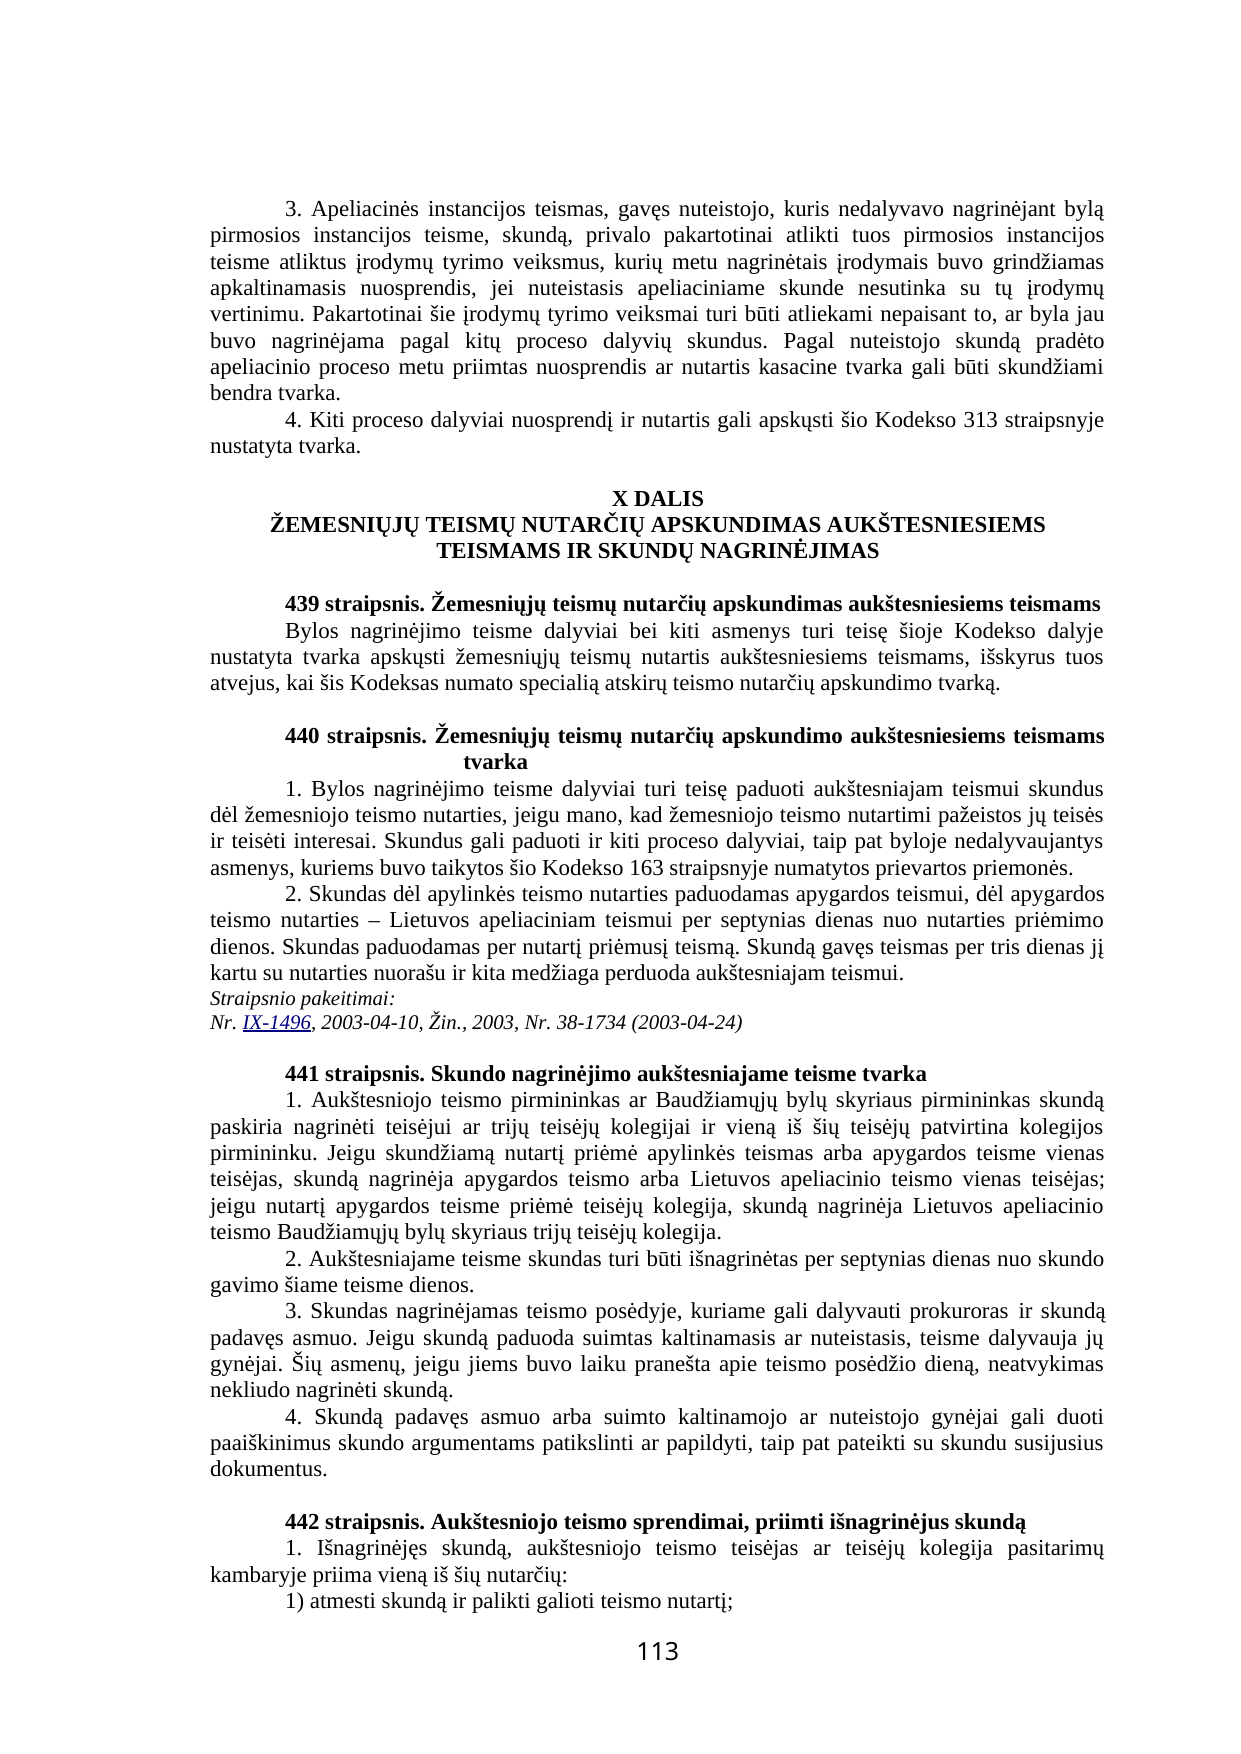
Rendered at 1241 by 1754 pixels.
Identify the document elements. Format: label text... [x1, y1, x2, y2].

text 440 straipsnis. Žemesniųjų teismų nutarčių apskundimo aukštesniesiems teismams tvarka [285, 722, 1106, 775]
text Nr. IX-1496, 2003-04-10, Žin., 2003, Nr. 38-1734 (2003-04-24) [210, 1010, 1106, 1034]
text 4. Kiti proceso dalyviai nuosprendį ir nutartis gali apskųsti šio Kodekso 313 straipsnyje nustatyta tvarka. [210, 406, 1106, 458]
text 1. Bylos nagrinėjimo teisme dalyviai turi teisę paduoti aukštesniajam teismui skundus dėl žemesniojo teismo nutarties, jeigu mano, kad žemesniojo teismo nutartimi pažeistos jų teisės ir teisėti interesai. Skundus gali paduoti ir kiti proceso dalyviai, taip pat byloje nedalyvaujantys asmenys, kuriems buvo taikytos šio Kodekso 163 straipsnyje numatytos prievartos priemonės. [210, 775, 1106, 880]
text 442 straipsnis. Aukštesniojo teismo sprendimai, priimti išnagrinėjus skundą [285, 1508, 1106, 1534]
text 441 straipsnis. Skundo nagrinėjimo aukštesniajame teisme tvarka [210, 1060, 1106, 1086]
text Straipsnio pakeitimai: [210, 986, 1106, 1010]
text 2. Aukštesniajame teisme skundas turi būti išnagrinėtas per septynias dienas nuo skundo gavimo šiame teisme dienos. [210, 1244, 1106, 1297]
text 2. Skundas dėl apylinkės teismo nutarties paduodamas apygardos teismui, dėl apygardos teismo nutarties – Lietuvos apeliaciniam teismui per septynias dienas nuo nutarties priėmimo dienos. Skundas paduodamas per nutartį priėmusį teismą. Skundą gavęs teismas per tris dienas jį kartu su nutarties nuorašu ir kita medžiaga perduoda aukštesniajam teismui. [210, 880, 1106, 986]
text 3. Apeliacinės instancijos teismas, gavęs nuteistojo, kuris nedalyvavo nagrinėjant bylą pirmosios instancijos teisme, skundą, privalo pakartotinai atlikti tuos pirmosios instancijos teisme atliktus įrodymų tyrimo veiksmus, kurių metu nagrinėtais įrodymais buvo grindžiamas apkaltinamasis nuosprendis, jei nuteistasis apeliaciniame skunde nesutinka su tų įrodymų vertinimu. Pakartotinai šie įrodymų tyrimo veiksmai turi būti atliekami nepaisant to, ar byla jau buvo nagrinėjama pagal kitų proceso dalyvių skundus. Pagal nuteistojo skundą pradėto apeliacinio proceso metu priimtas nuosprendis ar nutartis kasacine tvarka gali būti skundžiami bendra tvarka. [210, 195, 1106, 406]
text 439 straipsnis. Žemesniųjų teismų nutarčių apskundimas aukštesniesiems teismams [285, 590, 1106, 617]
text 3. Skundas nagrinėjamas teismo posėdyje, kuriame gali dalyvauti prokuroras ir skundą padavęs asmuo. Jeigu skundą paduoda suimtas kaltinamasis ar nuteistasis, teisme dalyvauja jų gynėjai. Šių asmenų, jeigu jiems buvo laiku pranešta apie teismo posėdžio dieną, neatvykimas nekliudo nagrinėti skundą. [210, 1297, 1106, 1403]
text 4. Skundą padavęs asmuo arba suimto kaltinamojo ar nuteistojo gynėjai gali duoti paaiškinimus skundo argumentams patikslinti ar papildyti, taip pat pateikti su skundu susijusius dokumentus. [210, 1403, 1106, 1482]
subtitle X dalis [210, 485, 1106, 511]
text Bylos nagrinėjimo teisme dalyviai bei kiti asmenys turi teisę šioje Kodekso dalyje nustatyta tvarka apskųsti žemesniųjų teismų nutartis aukštesniesiems teismams, išskyrus tuos atvejus, kai šis Kodeksas numato specialią atskirų teismo nutarčių apskundimo tvarką. [210, 617, 1106, 696]
text 1. Išnagrinėjęs skundą, aukštesniojo teismo teisėjas ar teisėjų kolegija pasitarimų kambaryje priima vieną iš šių nutarčių: [210, 1534, 1106, 1587]
text 1. Aukštesniojo teismo pirmininkas ar Baudžiamųjų bylų skyriaus pirmininkas skundą paskiria nagrinėti teisėjui ar trijų teisėjų kolegijai ir vieną iš šių teisėjų patvirtina kolegijos pirmininku. Jeigu skundžiamą nutartį priėmė apylinkės teismas arba apygardos teisme vienas teisėjas, skundą nagrinėja apygardos teismo arba Lietuvos apeliacinio teismo vienas teisėjas; jeigu nutartį apygardos teisme priėmė teisėjų kolegija, skundą nagrinėja Lietuvos apeliacinio teismo Baudžiamųjų bylų skyriaus trijų teisėjų kolegija. [210, 1086, 1106, 1244]
text Žemesniųjų teismų nutarčių apskundimas aukštesniesiems teismams ir skundų nagrinėjimas [210, 511, 1106, 564]
text 1) atmesti skundą ir palikti galioti teismo nutartį; [210, 1587, 1106, 1613]
